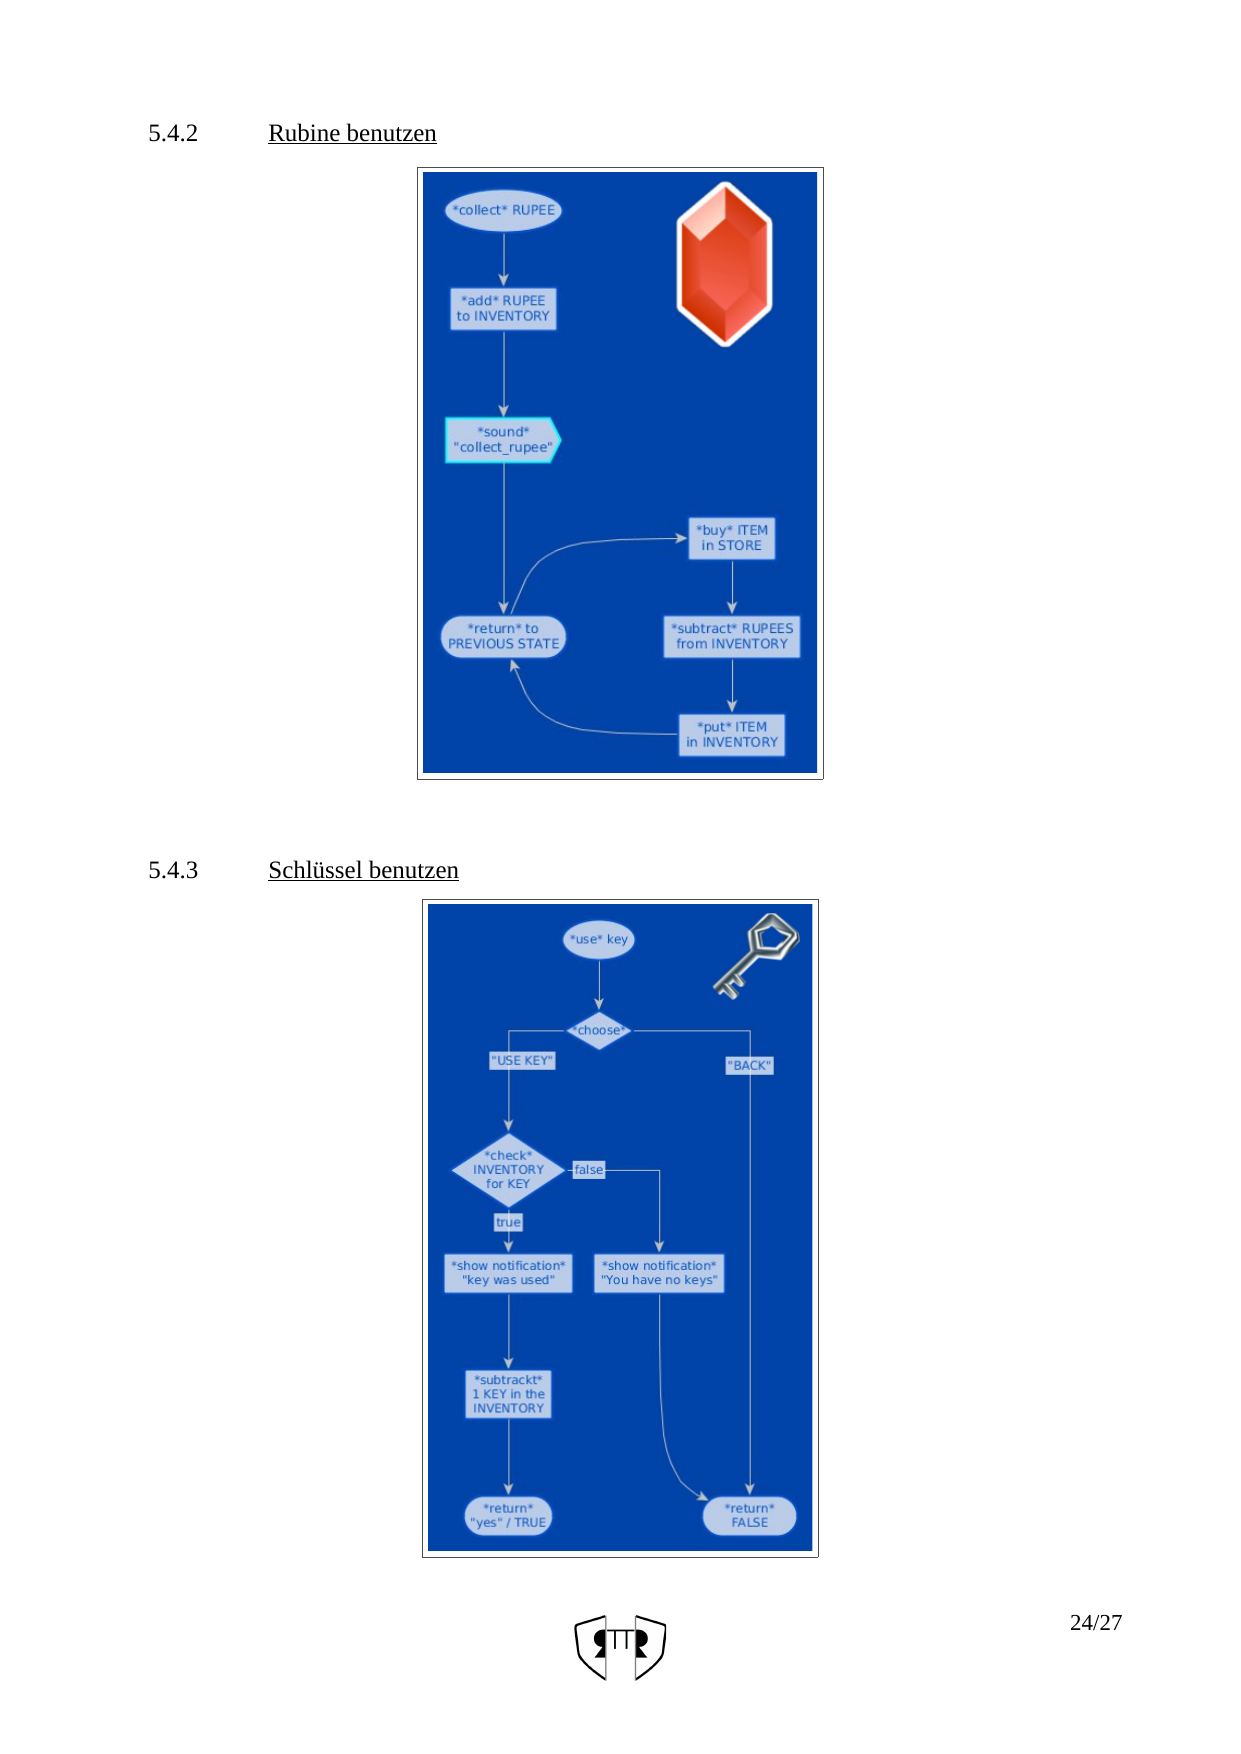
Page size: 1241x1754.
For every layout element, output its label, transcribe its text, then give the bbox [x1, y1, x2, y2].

subtitle Rubine benutzen [142, 118, 1122, 147]
picture [574, 1615, 667, 1681]
subtitle Schlüssel benutzen [142, 855, 1122, 884]
picture [423, 172, 818, 773]
picture [428, 904, 813, 1551]
